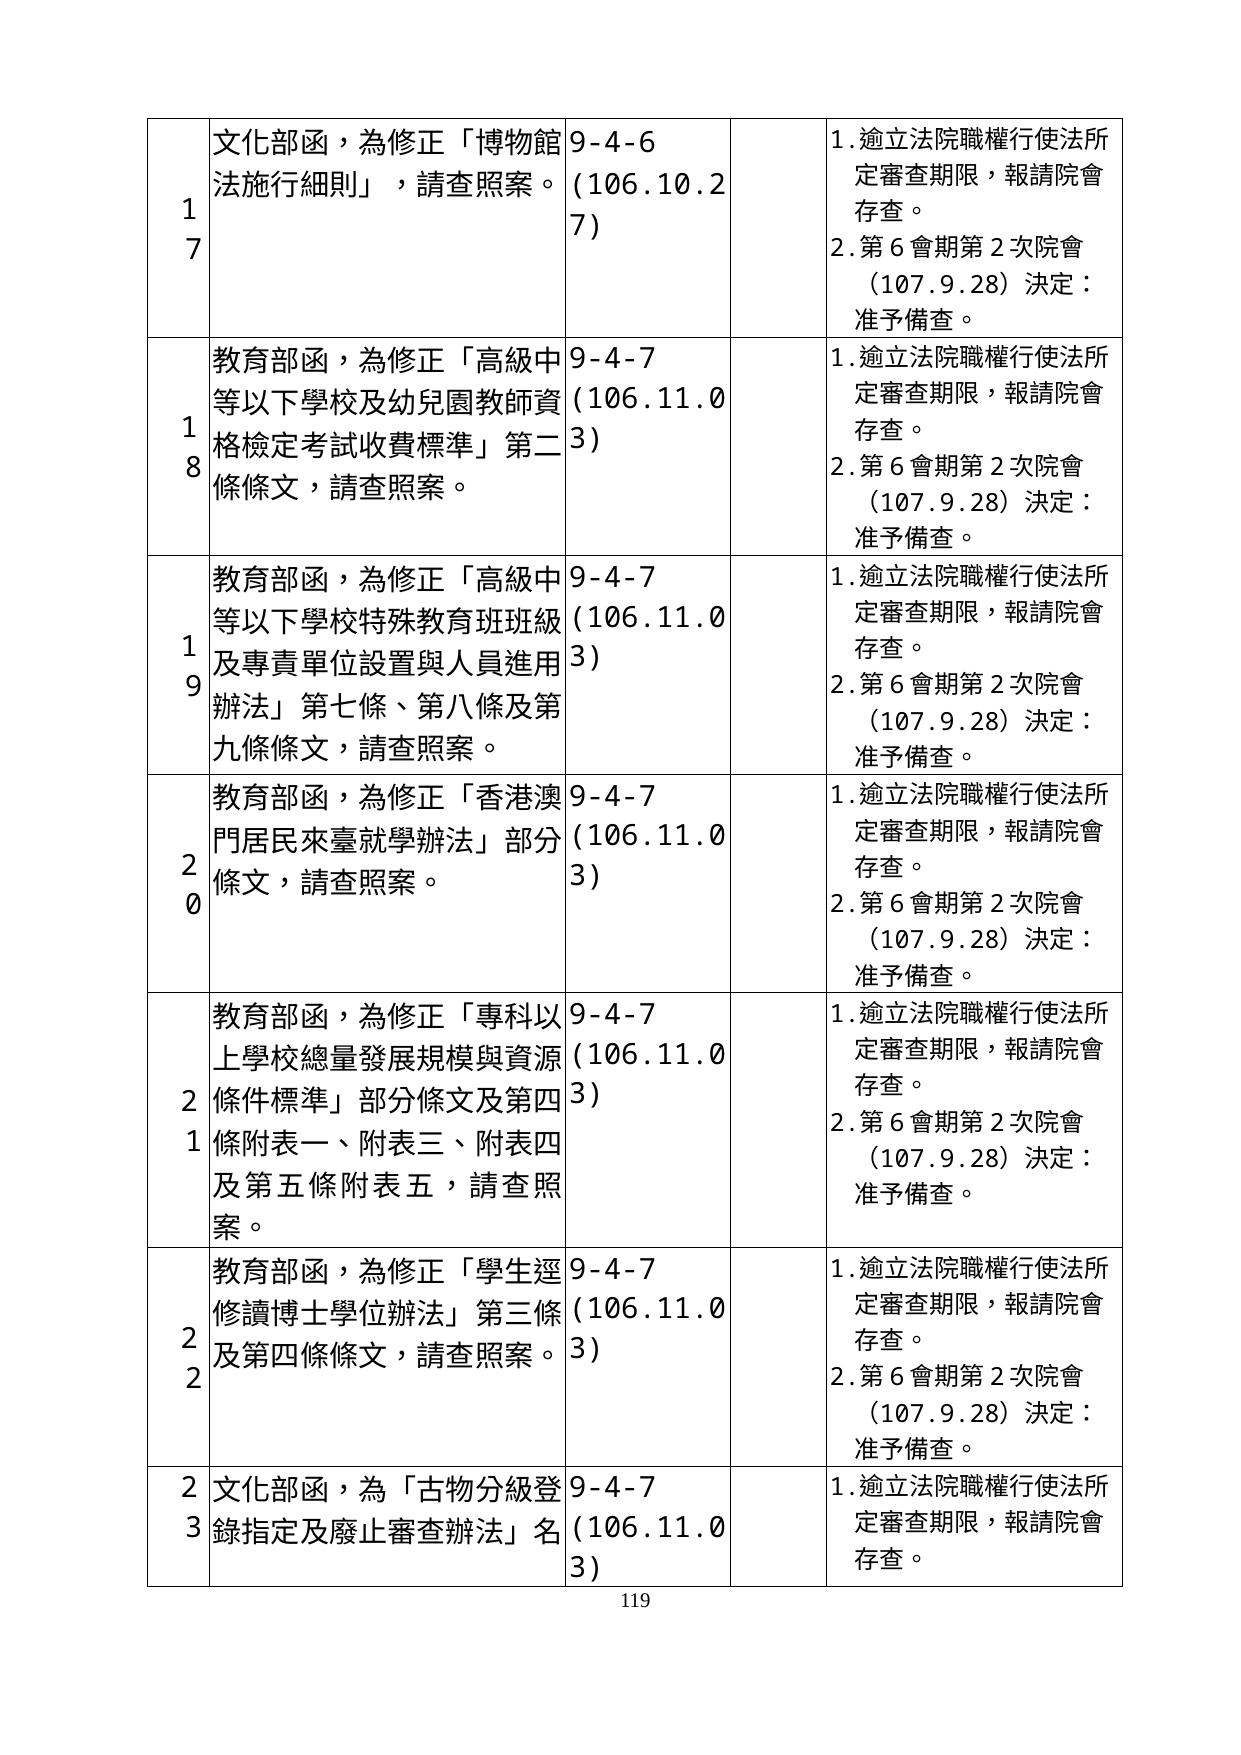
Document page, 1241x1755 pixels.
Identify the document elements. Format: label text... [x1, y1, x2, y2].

table_cell 9-4-7 (106.11.03) [566, 993, 730, 1247]
table_cell [148, 1467, 209, 1586]
table_cell 1.逾立法院職權行使法所定審查期限，報請院會存查。 2.第6會期第2次院會（107.9.28）決定：准予備查。 [827, 556, 1122, 774]
table_cell 1.逾立法院職權行使法所定審查期限，報請院會存查。 2.第6會期第2次院會（107.9.28）決定：准予備查。 [827, 993, 1122, 1247]
table_cell [731, 119, 826, 337]
table_cell 9-4-7 (106.11.03) [566, 1467, 730, 1586]
table_cell 教育部函，為修正「高級中等以下學校特殊教育班班級及專責單位設置與人員進用辦法」第七條、第八條及第九條條文，請查照案。 [210, 556, 565, 774]
table_cell [148, 775, 209, 992]
table_cell 1.逾立法院職權行使法所定審查期限，報請院會存查。 2.第6會期第2次院會（107.9.28）決定：准予備查。 [827, 775, 1122, 992]
table_cell [731, 338, 826, 555]
table_cell 9-4-7 (106.11.03) [566, 775, 730, 992]
table_cell [731, 1248, 826, 1466]
table_cell 教育部函，為修正「香港澳門居民來臺就學辦法」部分條文，請查照案。 [210, 775, 565, 992]
table_cell 1.逾立法院職權行使法所定審查期限，報請院會存查。 2.第6會期第2次院會（107.9.28）決定：准予備查。 [827, 119, 1122, 337]
table_cell 1.逾立法院職權行使法所定審查期限，報請院會存查。 [827, 1467, 1122, 1586]
table_cell 教育部函，為修正「高級中等以下學校及幼兒園教師資格檢定考試收費標準」第二條條文，請查照案。 [210, 338, 565, 555]
table_cell 文化部函，為「古物分級登錄指定及廢止審查辦法」名 [210, 1467, 565, 1586]
table_cell [148, 119, 209, 337]
table_cell 1.逾立法院職權行使法所定審查期限，報請院會存查。 2.第6會期第2次院會（107.9.28）決定：准予備查。 [827, 1248, 1122, 1466]
table_cell [731, 993, 826, 1247]
table_cell [148, 1248, 209, 1466]
table_cell [148, 556, 209, 774]
table_cell 文化部函，為修正「博物館法施行細則」，請查照案。 [210, 119, 565, 337]
table_cell 9-4-7 (106.11.03) [566, 1248, 730, 1466]
table_cell 9-4-7 (106.11.03) [566, 556, 730, 774]
table_cell [731, 556, 826, 774]
table_cell 9-4-7 (106.11.03) [566, 338, 730, 555]
table_cell [148, 993, 209, 1247]
table_cell 1.逾立法院職權行使法所定審查期限，報請院會存查。 2.第6會期第2次院會（107.9.28）決定：准予備查。 [827, 338, 1122, 555]
table_cell 教育部函，為修正「專科以上學校總量發展規模與資源條件標準」部分條文及第四條附表一、附表三、附表四及第五條附表五，請查照案。 [210, 993, 565, 1247]
table_cell 教育部函，為修正「學生逕修讀博士學位辦法」第三條及第四條條文，請查照案。 [210, 1248, 565, 1466]
table_cell [148, 338, 209, 555]
table_cell [731, 775, 826, 992]
table_cell [731, 1467, 826, 1586]
table_cell 9-4-6 (106.10.27) [566, 119, 730, 337]
